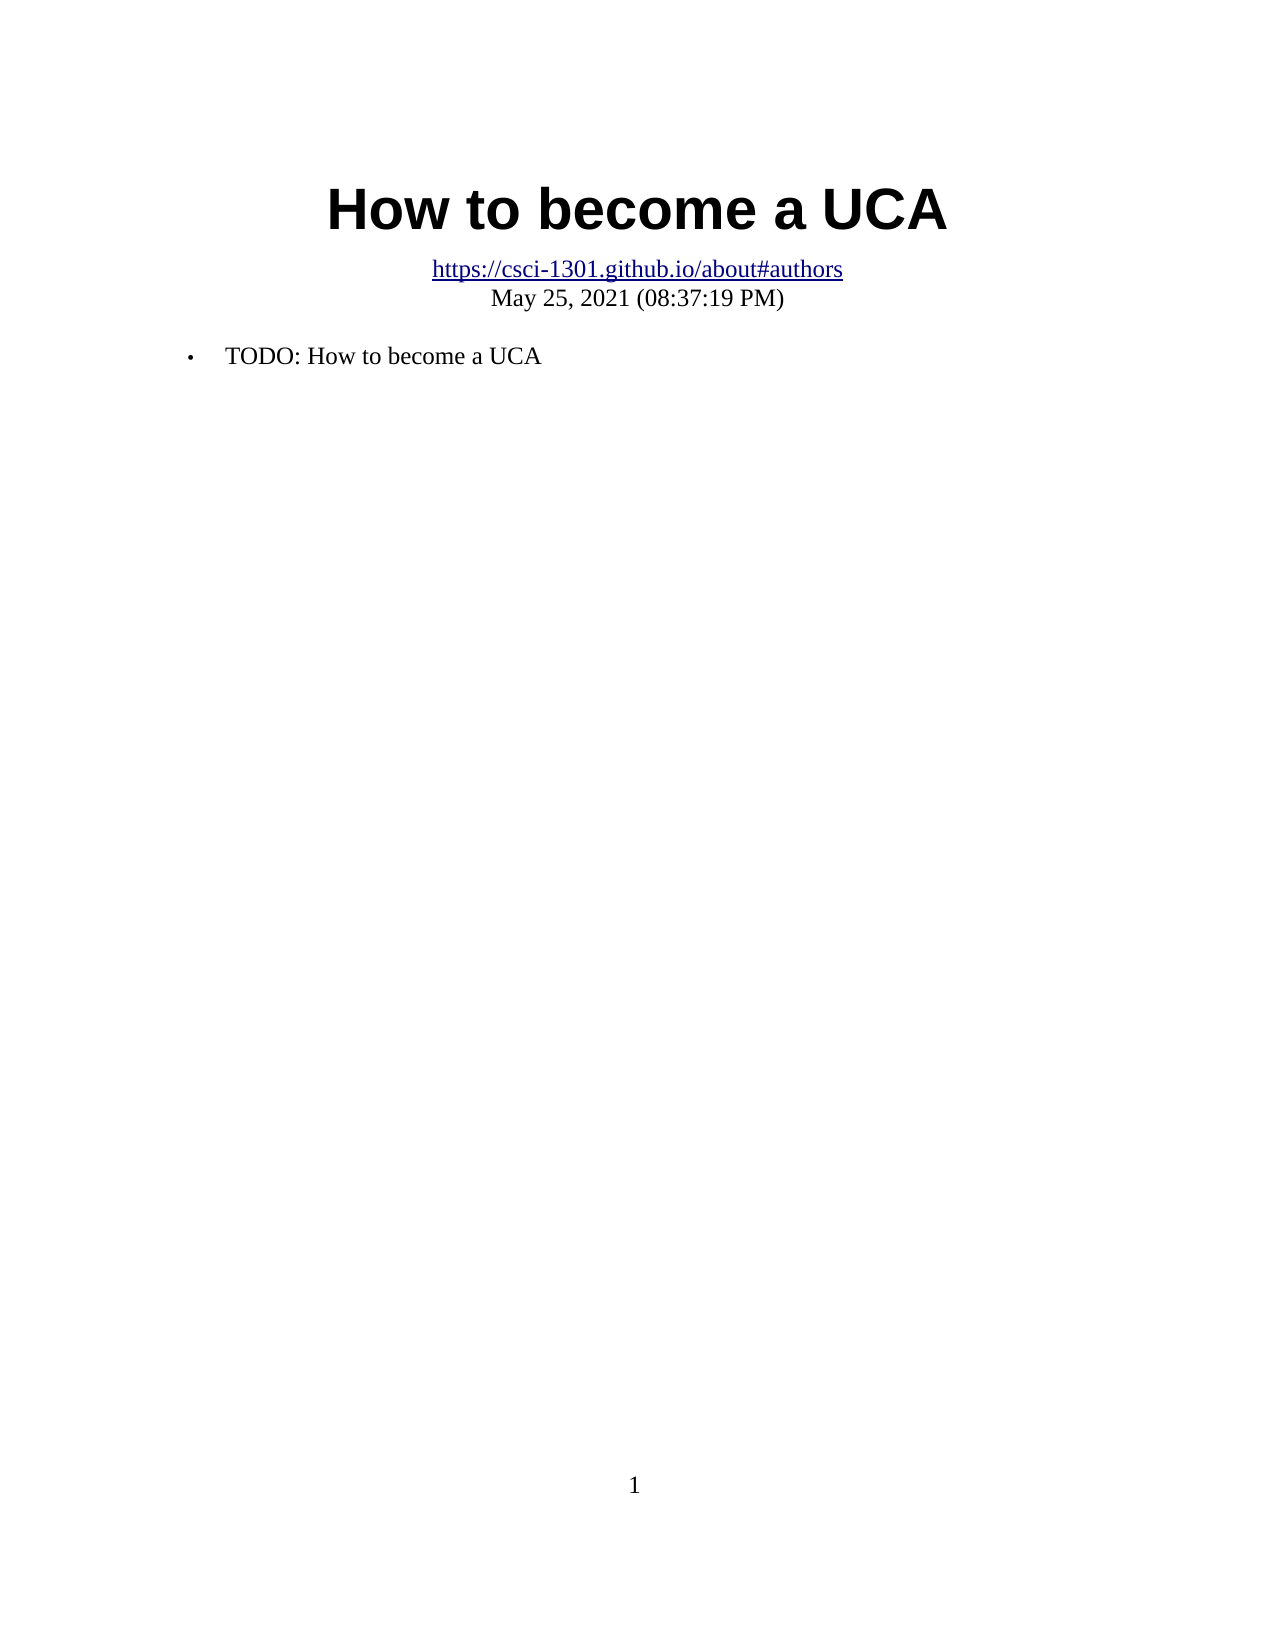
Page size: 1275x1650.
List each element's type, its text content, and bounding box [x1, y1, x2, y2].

list TODO: How to become a UCA [187, 341, 1125, 369]
text May 25, 2021 (08:37:19 PM) [150, 283, 1125, 312]
text https://csci-1301.github.io/about#authors [150, 254, 1125, 283]
title How to become a UCA [150, 175, 1125, 242]
